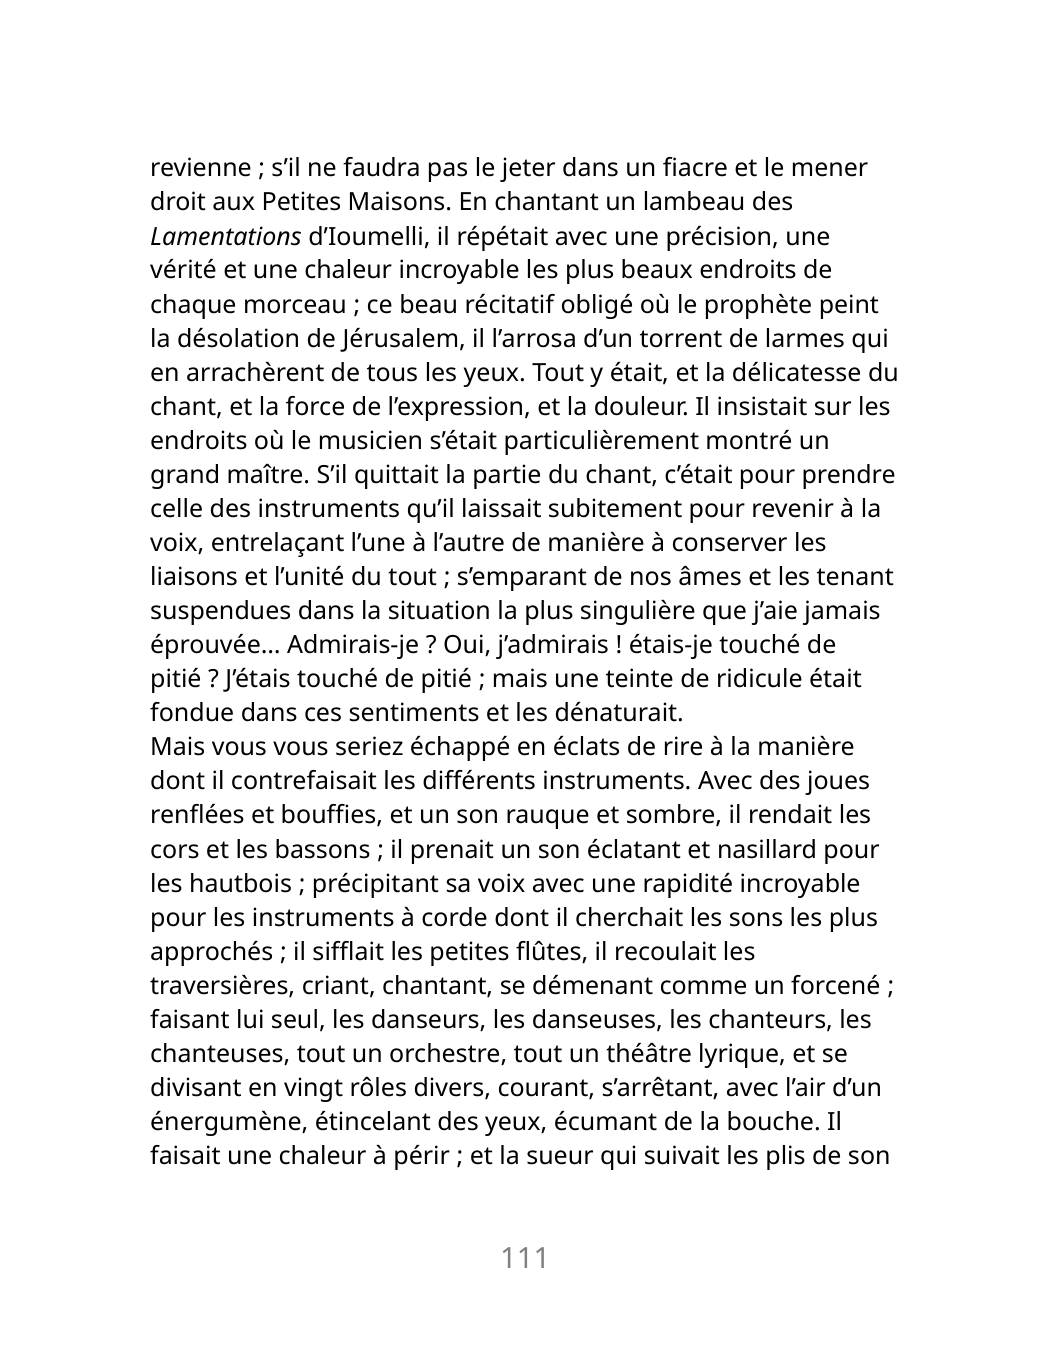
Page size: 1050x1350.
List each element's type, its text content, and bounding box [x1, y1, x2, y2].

text Mais vous vous seriez échappé en éclats de rire à la manière dont il contrefaisait les différents instruments. Avec des joues renflées et bouffies, et un son rauque et sombre, il rendait les cors et les bassons ; il prenait un son éclatant et nasillard pour les hautbois ; précipitant sa voix avec une rapidité incroyable pour les instruments à corde dont il cherchait les sons les plus approchés ; il sifflait les petites flûtes, il recoulait les traversières, criant, chantant, se démenant comme un forcené ; faisant lui seul, les danseurs, les danseuses, les chanteurs, les chanteuses, tout un orchestre, tout un théâtre lyrique, et se divisant en vingt rôles divers, courant, s’arrêtant, avec l’air d’un énergumène, étincelant des yeux, écumant de la bouche. Il faisait une chaleur à périr ; et la sueur qui suivait les plis de son [150, 729, 900, 1172]
text revienne ; s’il ne faudra pas le jeter dans un fiacre et le mener droit aux Petites Maisons. En chantant un lambeau des Lamentations d’Ioumelli, il répétait avec une précision, une vérité et une chaleur incroyable les plus beaux endroits de chaque morceau ; ce beau récitatif obligé où le prophète peint la désolation de Jérusalem, il l’arrosa d’un torrent de larmes qui en arrachèrent de tous les yeux. Tout y était, et la délicatesse du chant, et la force de l’expression, et la douleur. Il insistait sur les endroits où le musicien s’était particulièrement montré un grand maître. S’il quittait la partie du chant, c’était pour prendre celle des instruments qu’il laissait subitement pour revenir à la voix, entrelaçant l’une à l’autre de manière à conserver les liaisons et l’unité du tout ; s’emparant de nos âmes et les tenant suspendues dans la situation la plus singulière que j’aie jamais éprouvée… Admirais-je ? Oui, j’admirais ! étais-je touché de pitié ? J’étais touché de pitié ; mais une teinte de ridicule était fondue dans ces sentiments et les dénaturait. [150, 150, 900, 729]
